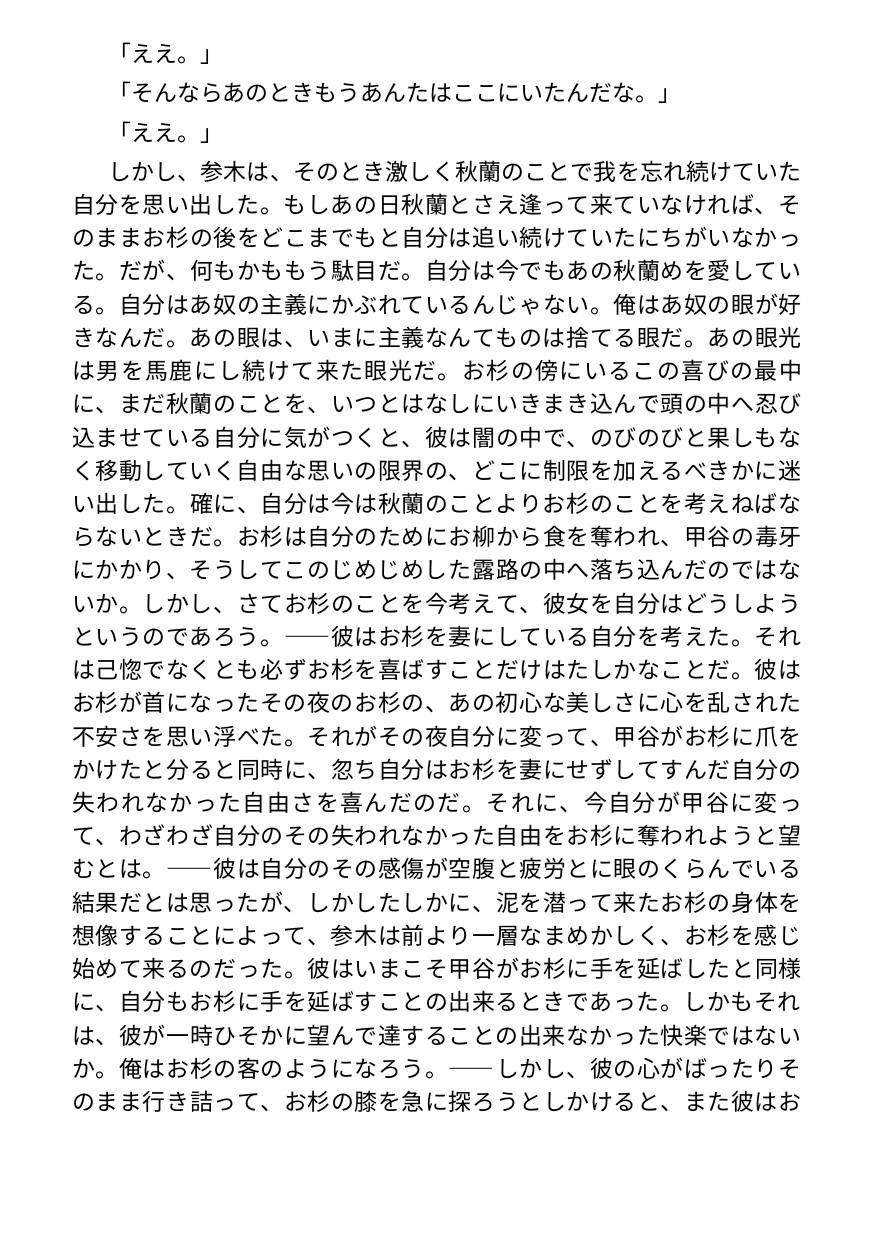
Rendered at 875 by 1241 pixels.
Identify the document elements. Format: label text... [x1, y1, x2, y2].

text 「そんならあのときもうあんたはここにいたんだな。」 [72, 75, 802, 108]
text 「ええ。」 [72, 36, 802, 69]
text しかし、参木は、そのとき激しく秋蘭のことで我を忘れ続けていた自分を思い出した。もしあの日秋蘭とさえ逢って来ていなければ、そのままお杉の後をどこまでもと自分は追い続けていたにちがいなかった。だが、何もかももう駄目だ。自分は今でもあの秋蘭めを愛している。自分はあ奴の主義にかぶれているんじゃない。俺はあ奴の眼が好きなんだ。あの眼は、いまに主義なんてものは捨てる眼だ。あの眼光は男を馬鹿にし続けて来た眼光だ。お杉の傍にいるこの喜びの最中に、まだ秋蘭のことを、いつとはなしにいきまき込んで頭の中へ忍び込ませている自分に気がつくと、彼は闇の中で、のびのびと果しもなく移動していく自由な思いの限界の、どこに制限を加えるべきかに迷い出した。確に、自分は今は秋蘭のことよりお杉のことを考えねばならないときだ。お杉は自分のためにお柳から食を奪われ、甲谷の毒牙にかかり、そうしてこのじめじめした露路の中へ落ち込んだのではないか。しかし、さてお杉のことを今考えて、彼女を自分はどうしようというのであろう。――彼はお杉を妻にしている自分を考えた。それは己惚でなくとも必ずお杉を喜ばすことだけはたしかなことだ。彼はお杉が首になったその夜のお杉の、あの初心な美しさに心を乱された不安さを思い浮べた。それがその夜自分に変って、甲谷がお杉に爪をかけたと分ると同時に、忽ち自分はお杉を妻にせずしてすんだ自分の失われなかった自由さを喜んだのだ。それに、今自分が甲谷に変って、わざわざ自分のその失われなかった自由をお杉に奪われようと望むとは。――彼は自分のその感傷が空腹と疲労とに眼のくらんでいる結果だとは思ったが、しかしたしかに、泥を潜って来たお杉の身体を想像することによって、参木は前より一層なまめかしく、お杉を感じ始めて来るのだった。彼はいまこそ甲谷がお杉に手を延ばしたと同様に、自分もお杉に手を延ばすことの出来るときであった。しかもそれは、彼が一時ひそかに望んで達することの出来なかった快楽ではないか。俺はお杉の客のようになろう。――しかし、彼の心がばったりそのまま行き詰って、お杉の膝を急に探ろうとしかけると、また彼はお [72, 153, 802, 1117]
text 「ええ。」 [72, 114, 802, 148]
